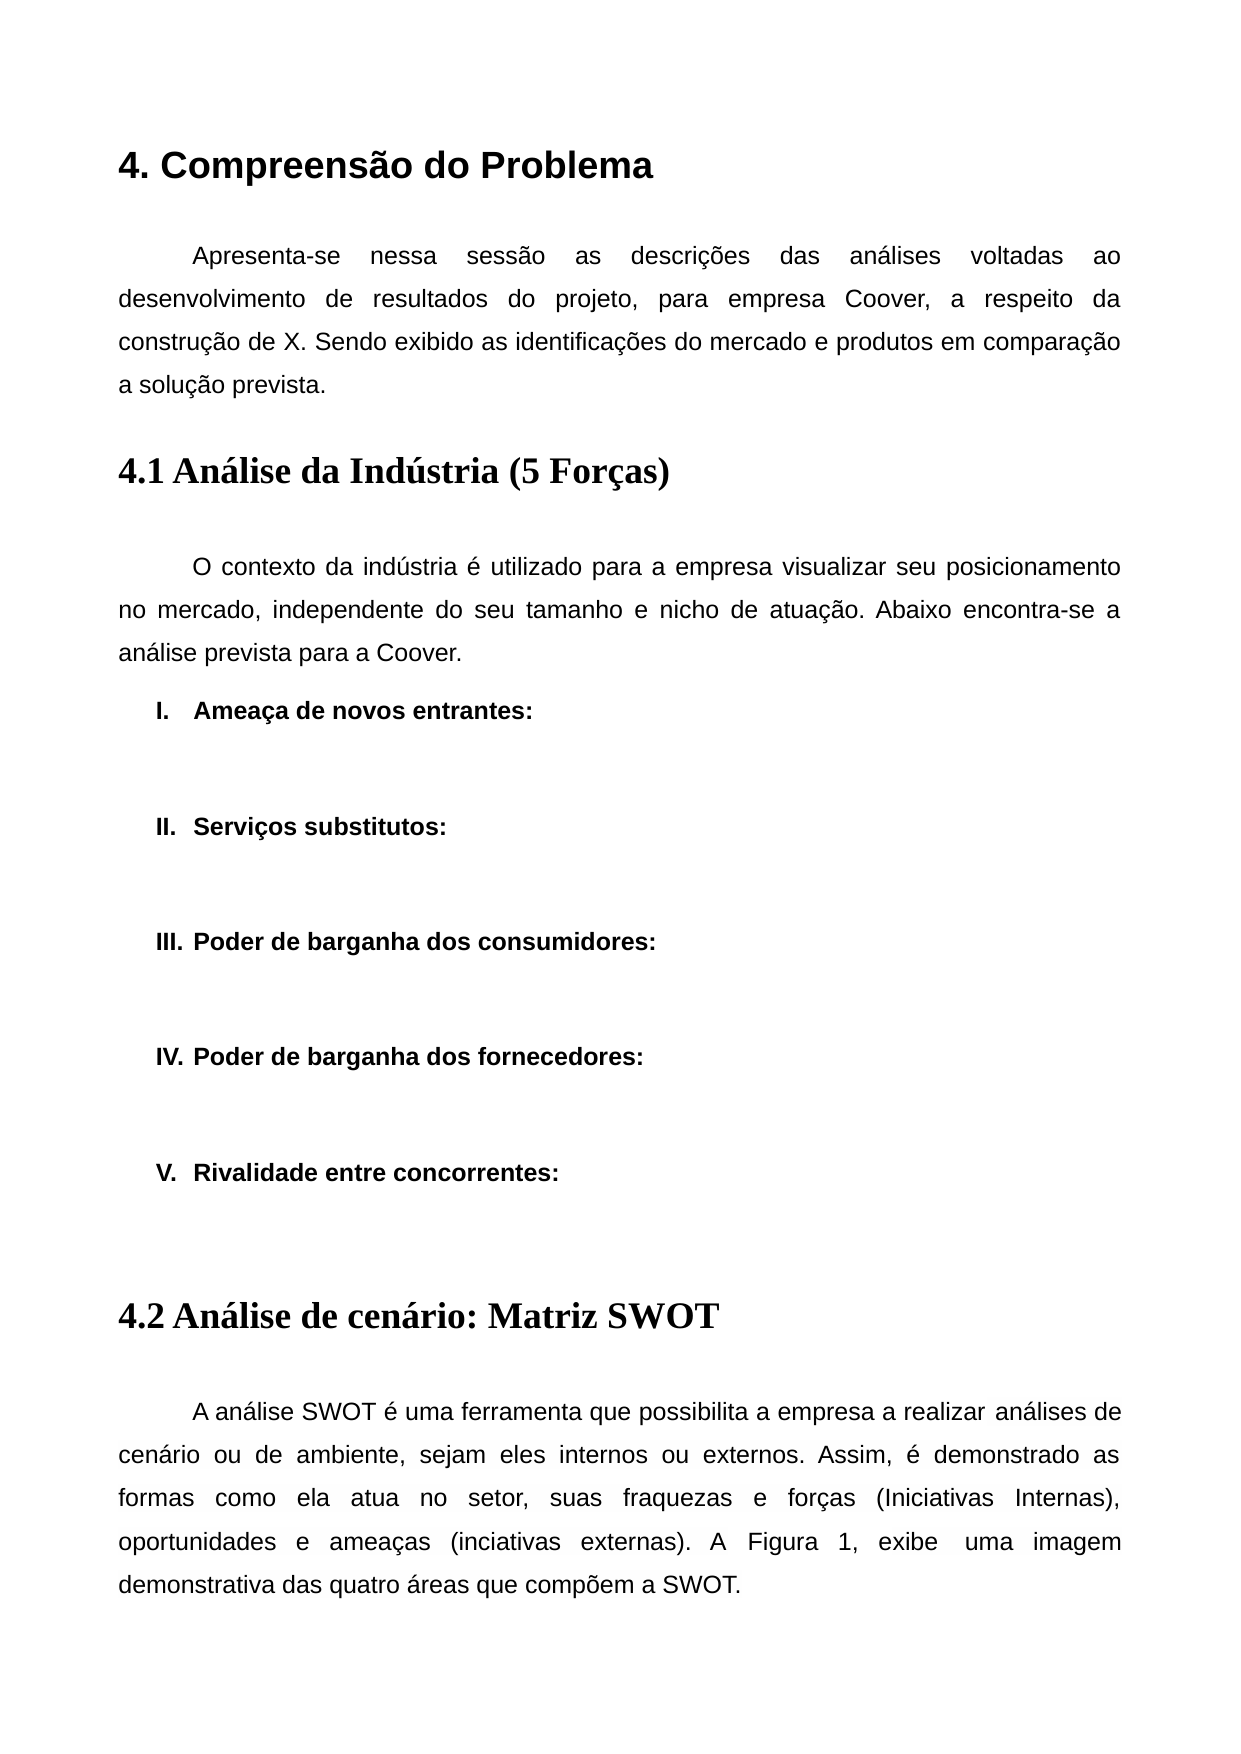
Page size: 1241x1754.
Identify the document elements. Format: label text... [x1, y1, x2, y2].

list Poder de barganha dos consumidores: [156, 927, 1122, 956]
subtitle 4.1 Análise da Indústria (5 Forças) [118, 449, 1122, 492]
subtitle 4. Compreensão do Problema [118, 143, 1122, 187]
text A análise SWOT é uma ferramenta que possibilita a empresa a realizar análises de cenário ou de ambiente, sejam eles internos ou externos. Assim, é demonstrado as formas como ela atua no setor, suas fraquezas e forças (Iniciativas Internas), oportunidades e ameaças (inciativas externas). A Figura 1, exibe uma imagem demonstrativa das quatro áreas que compõem a SWOT. [118, 1397, 1122, 1598]
subtitle 4.2 Análise de cenário: Matriz SWOT [118, 1294, 1122, 1337]
list Serviços substitutos: [156, 811, 1122, 840]
list Poder de barganha dos fornecedores: [156, 1042, 1122, 1071]
text O contexto da indústria é utilizado para a empresa visualizar seu posicionamento no mercado, independente do seu tamanho e nicho de atuação. Abaixo encontra-se a análise prevista para a Coover. [118, 552, 1122, 667]
text Apresenta-se nessa sessão as descrições das análises voltadas ao desenvolvimento de resultados do projeto, para empresa Coover, a respeito da construção de X. Sendo exibido as identificações do mercado e produtos em comparação a solução prevista. [118, 241, 1122, 399]
list Ameaça de novos entrantes: [156, 696, 1122, 725]
list Rivalidade entre concorrentes: [156, 1158, 1122, 1186]
